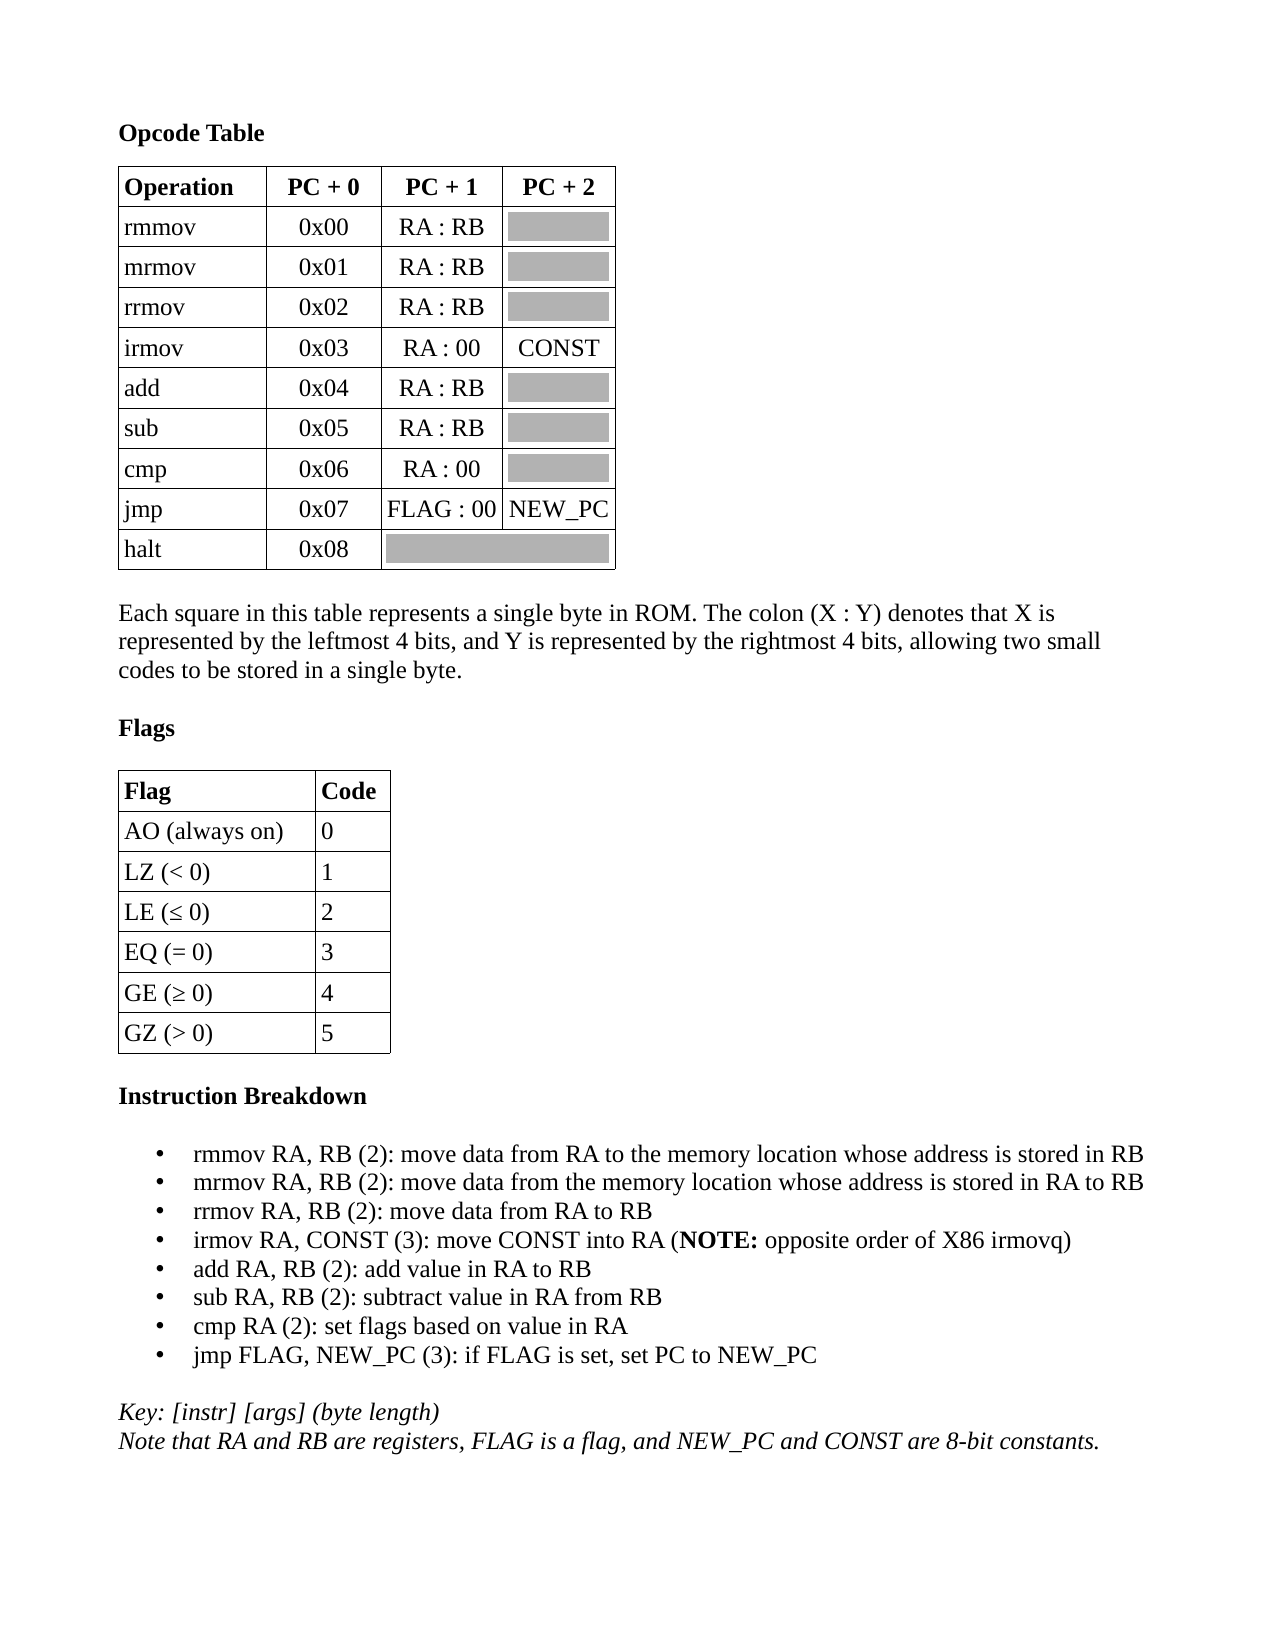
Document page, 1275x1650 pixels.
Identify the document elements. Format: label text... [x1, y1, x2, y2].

table_cell LE (≤ 0) [119, 892, 315, 931]
table_cell 0x05 [267, 409, 381, 448]
table_cell mrmov [119, 247, 266, 287]
table_cell rmmov [119, 207, 266, 246]
table_cell RA : 00 [382, 328, 502, 367]
table_cell [503, 247, 615, 287]
list jmp FLAG, NEW_PC (3): if FLAG is set, set PC to NEW_PC [156, 1340, 1157, 1369]
table_cell RA : RB [382, 247, 502, 287]
table_cell RA : RB [382, 409, 502, 448]
table_cell rrmov [119, 288, 266, 327]
table_cell halt [119, 530, 266, 569]
table_header Flag [119, 771, 315, 811]
table_cell [503, 368, 615, 408]
table_cell 0x00 [267, 207, 381, 246]
table_cell 0x03 [267, 328, 381, 367]
table_cell 4 [316, 973, 390, 1012]
table_cell 2 [316, 892, 390, 931]
list sub RA, RB (2): subtract value in RA from RB [156, 1282, 1157, 1311]
table_cell RA : RB [382, 207, 502, 246]
table_cell 5 [316, 1013, 390, 1052]
table_cell CONST [503, 328, 615, 367]
table_cell [503, 409, 615, 448]
table_cell 0x08 [267, 530, 381, 569]
table_cell irmov [119, 328, 266, 367]
table_cell EQ (= 0) [119, 932, 315, 972]
list irmov RA, CONST (3): move CONST into RA (NOTE: opposite order of X86 irmovq) [156, 1225, 1157, 1254]
text Each square in this table represents a single byte in ROM. The colon (X : Y) denotes that X is represented by the leftmost 4 bits, and Y is represented by the rightmost 4 bits, allowing two small codes to be stored in a single byte. [118, 598, 1157, 684]
table_cell NEW_PC [503, 489, 615, 528]
list cmp RA (2): set flags based on value in RA [156, 1311, 1157, 1340]
table_cell sub [119, 409, 266, 448]
table_cell 1 [316, 852, 390, 891]
table_cell FLAG : 00 [382, 489, 502, 528]
table_cell [503, 449, 615, 488]
text Flags [118, 713, 1157, 741]
table_cell 0x02 [267, 288, 381, 327]
table_cell GZ (> 0) [119, 1013, 315, 1052]
list rmmov RA, RB (2): move data from RA to the memory location whose address is stored in RB [156, 1139, 1157, 1167]
table_cell 0x04 [267, 368, 381, 408]
table_header Operation [119, 167, 266, 206]
text Instruction Breakdown [118, 1081, 1157, 1110]
table_cell GE (≥ 0) [119, 973, 315, 1012]
table_cell LZ (< 0) [119, 852, 315, 891]
table_header PC + 1 [382, 167, 502, 206]
table_cell 0x01 [267, 247, 381, 287]
table_cell 3 [316, 932, 390, 972]
table_header PC + 0 [267, 167, 381, 206]
table_cell AO (always on) [119, 812, 315, 851]
table_cell [503, 207, 615, 246]
list mrmov RA, RB (2): move data from the memory location whose address is stored in RA to RB [156, 1167, 1157, 1196]
table_cell [382, 530, 615, 569]
table_cell cmp [119, 449, 266, 488]
table_header PC + 2 [503, 167, 615, 206]
text Opcode Table [118, 118, 1157, 147]
table_cell RA : RB [382, 288, 502, 327]
table_cell RA : RB [382, 368, 502, 408]
text Key: [instr] [args] (byte length) [118, 1397, 1157, 1426]
table_cell 0x07 [267, 489, 381, 528]
list add RA, RB (2): add value in RA to RB [156, 1254, 1157, 1282]
text Note that RA and RB are registers, FLAG is a flag, and NEW_PC and CONST are 8-bit constants. [118, 1426, 1157, 1455]
table_cell 0 [316, 812, 390, 851]
table_cell RA : 00 [382, 449, 502, 488]
table_cell [503, 288, 615, 327]
table_cell 0x06 [267, 449, 381, 488]
list rrmov RA, RB (2): move data from RA to RB [156, 1196, 1157, 1225]
table_cell add [119, 368, 266, 408]
table_cell jmp [119, 489, 266, 528]
table_header Code [316, 771, 390, 811]
